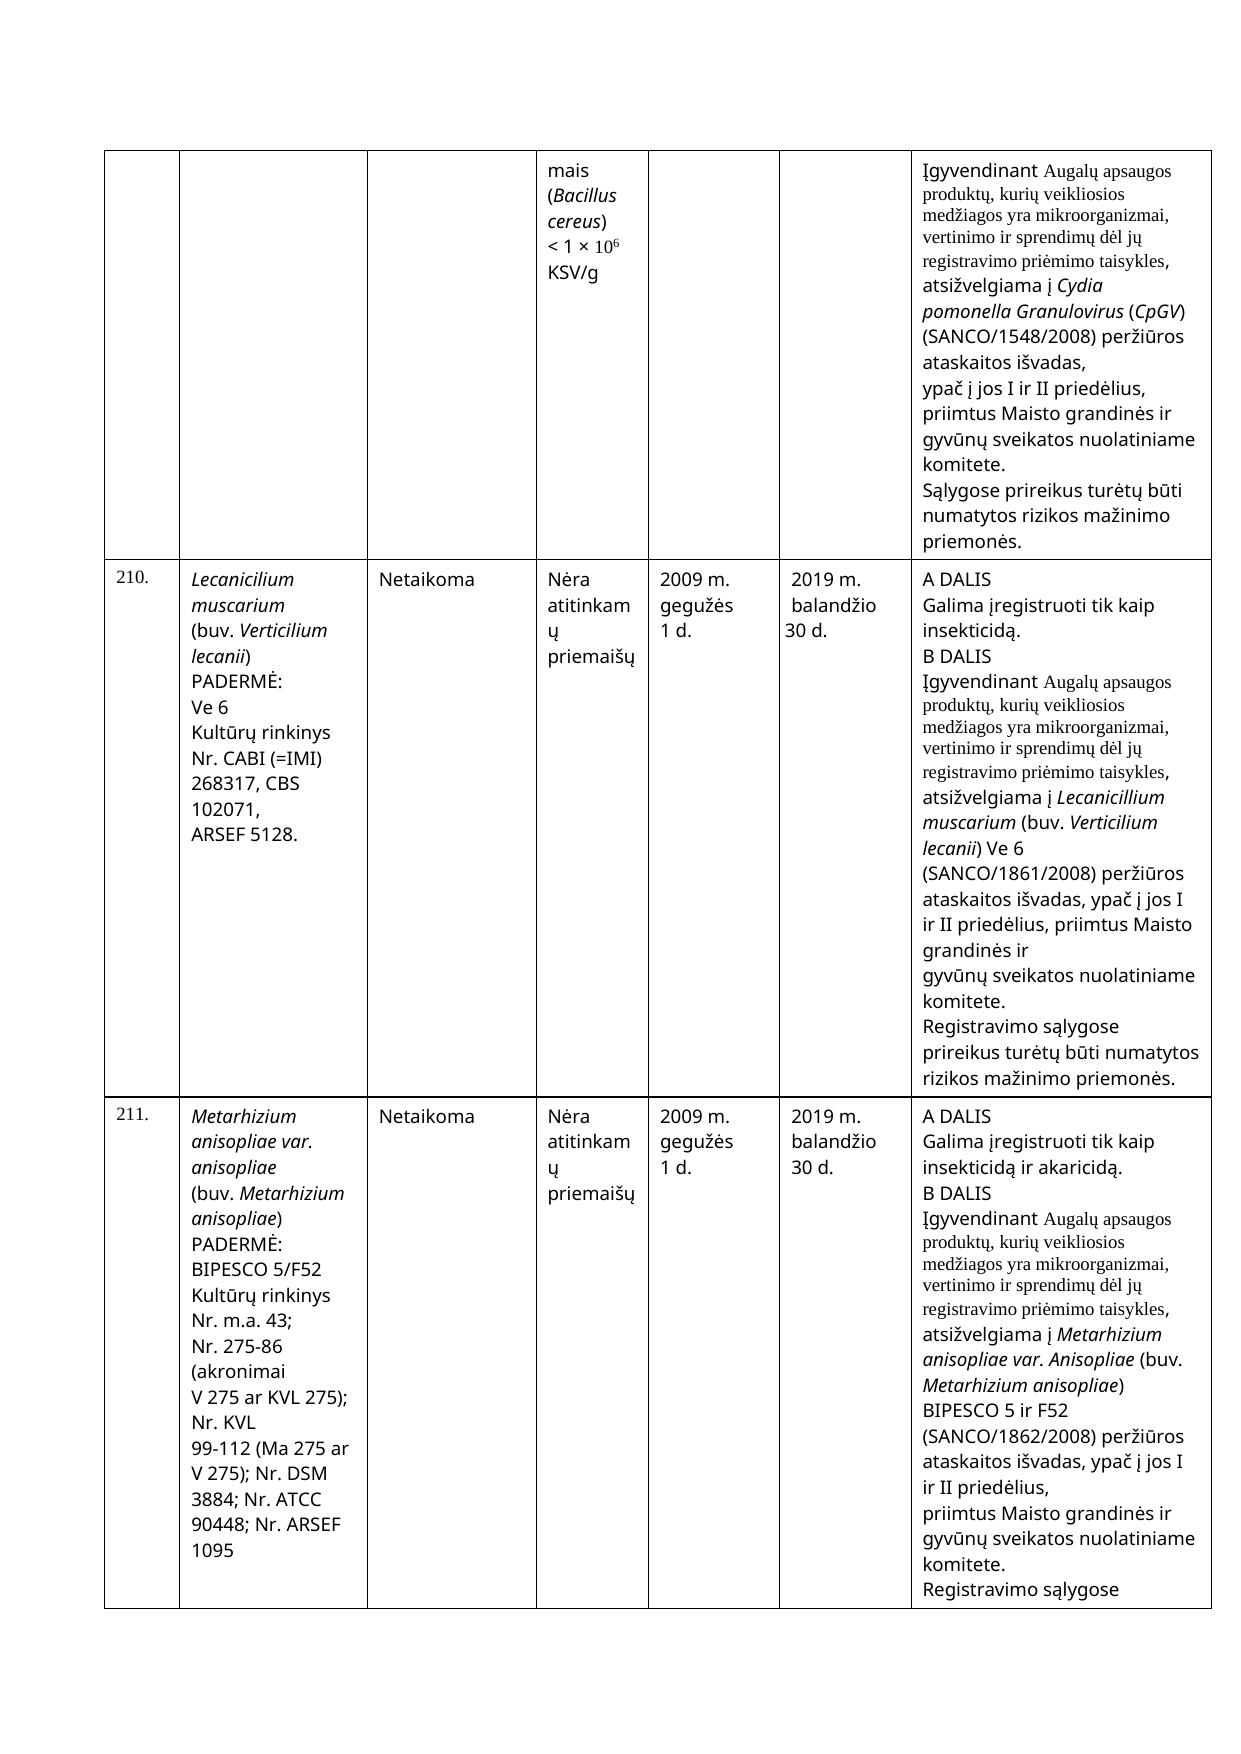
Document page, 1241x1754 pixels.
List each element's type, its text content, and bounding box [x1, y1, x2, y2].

table_cell Netaikoma [368, 1098, 536, 1608]
table_cell 211. [105, 1098, 179, 1608]
table_cell [105, 151, 179, 559]
table_cell A DALIS Galima įregistruoti tik kaip insekticidą. B DALIS Įgyvendinant Augalų apsaugos produktų, kurių veikliosios medžiagos yra mikroorganizmai, vertinimo ir sprendimų dėl jų registravimo priėmimo taisykles, atsižvelgiama į Lecanicillium muscarium (buv. Verticilium lecanii) Ve 6 (SANCO/1861/2008) peržiūros ataskaitos išvadas, ypač į jos I ir II priedėlius, priimtus Maisto grandinės ir gyvūnų sveikatos nuolatiniame komitete. Registravimo sąlygose prireikus turėtų būti numatytos rizikos mažinimo priemonės. [912, 560, 1211, 1096]
table_cell Nėra atitinkamų priemaišų [537, 560, 648, 1096]
table_cell [780, 151, 911, 559]
table_cell 210. [105, 560, 179, 1096]
table_cell Lecanicilium muscarium (buv. Verticilium lecanii) PADERMĖ: Ve 6 Kultūrų rinkinys Nr. CABI (=IMI) 268317, CBS 102071, ARSEF 5128. [180, 560, 367, 1096]
table_cell Netaikoma [368, 560, 536, 1096]
table_cell mais (Bacillus cereus) < 1 × 106 KSV/g [537, 151, 648, 559]
table_cell 2009 m. gegužės 1 d. [649, 1098, 779, 1608]
table_cell Įgyvendinant Augalų apsaugos produktų, kurių veikliosios medžiagos yra mikroorganizmai, vertinimo ir sprendimų dėl jų registravimo priėmimo taisykles, atsižvelgiama į Cydia pomonella Granulovirus (CpGV) (SANCO/1548/2008) peržiūros ataskaitos išvadas, ypač į jos I ir II priedėlius, priimtus Maisto grandinės ir gyvūnų sveikatos nuolatiniame komitete. Sąlygose prireikus turėtų būti numatytos rizikos mažinimo priemonės. [912, 151, 1211, 559]
table_cell A DALIS Galima įregistruoti tik kaip insekticidą ir akaricidą. B DALIS Įgyvendinant Augalų apsaugos produktų, kurių veikliosios medžiagos yra mikroorganizmai, vertinimo ir sprendimų dėl jų registravimo priėmimo taisykles, atsižvelgiama į Metarhizium anisopliae var. Anisopliae (buv. Metarhizium anisopliae) BIPESCO 5 ir F52 (SANCO/1862/2008) peržiūros ataskaitos išvadas, ypač į jos I ir II priedėlius, priimtus Maisto grandinės ir gyvūnų sveikatos nuolatiniame komitete. Registravimo sąlygose [912, 1098, 1211, 1608]
table_cell 2019 m. balandžio 30 d. [780, 560, 911, 1096]
table_cell Nėra atitinkamų priemaišų [537, 1098, 648, 1608]
table_cell [649, 151, 779, 559]
table_cell 2019 m. balandžio 30 d. [780, 1098, 911, 1608]
table_cell [180, 151, 367, 559]
table_cell 2009 m. gegužės 1 d. [649, 560, 779, 1096]
table_cell Metarhizium anisopliae var. anisopliae (buv. Metarhizium anisopliae) PADERMĖ: BIPESCO 5/F52 Kultūrų rinkinys Nr. m.a. 43; Nr. 275-86 (akronimai V 275 ar KVL 275); Nr. KVL 99-112 (Ma 275 ar V 275); Nr. DSM 3884; Nr. ATCC 90448; Nr. ARSEF 1095 [180, 1098, 367, 1608]
table_cell [368, 151, 536, 559]
